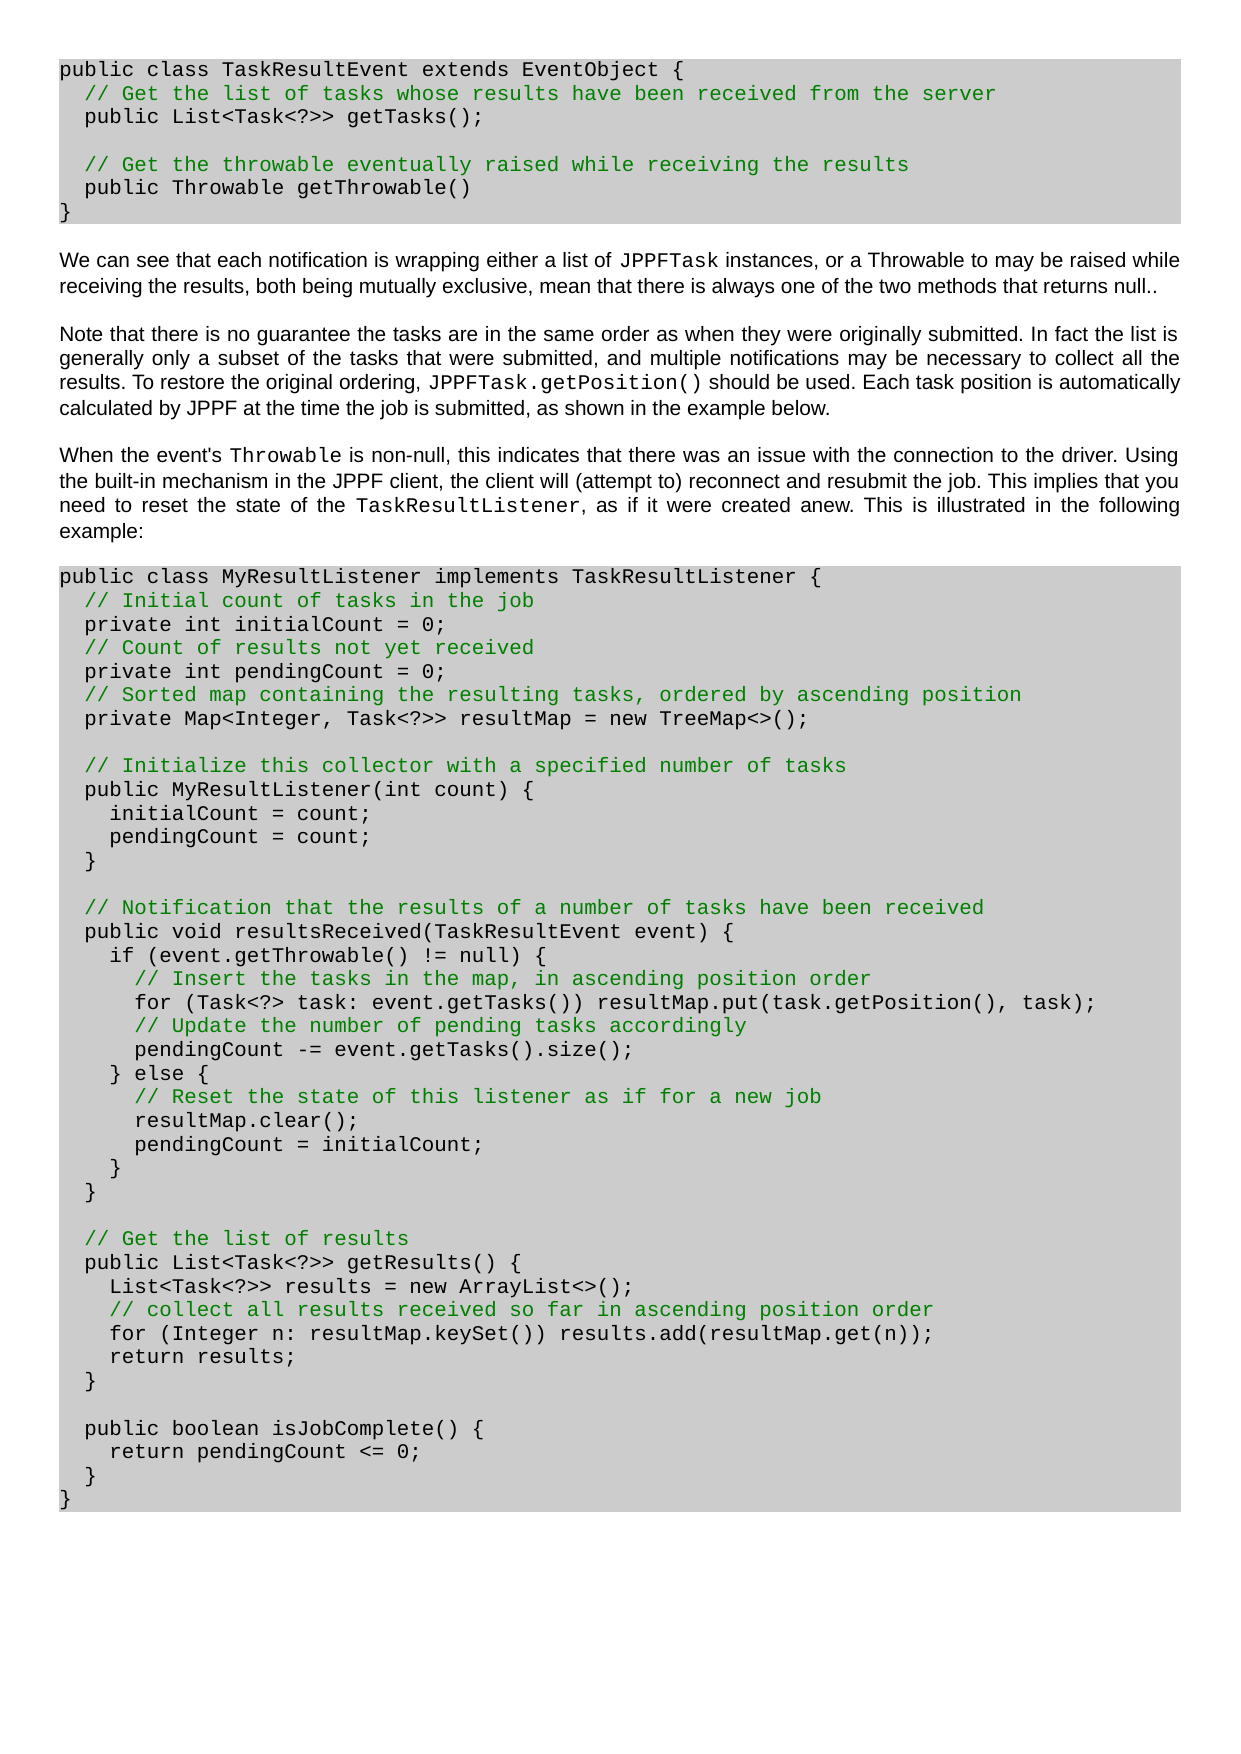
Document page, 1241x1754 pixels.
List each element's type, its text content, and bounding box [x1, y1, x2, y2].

text // Insert the tasks in the map, in ascending position order [59, 968, 1181, 992]
text pendingCount = count; [59, 826, 1181, 850]
text public List<Task<?>> getTasks(); [59, 106, 1181, 130]
text for (Integer n: resultMap.keySet()) results.add(resultMap.get(n)); [59, 1323, 1181, 1347]
text if (event.getThrowable() != null) { [59, 944, 1181, 968]
text } [59, 1465, 1181, 1488]
text public void resultsReceived(TaskResultEvent event) { [59, 921, 1181, 944]
text return results; [59, 1347, 1181, 1370]
text // Initial count of tasks in the job [59, 590, 1181, 613]
text // Get the list of tasks whose results have been received from the server [59, 83, 1181, 106]
text private int pendingCount = 0; [59, 661, 1181, 684]
text // Initialize this collector with a specified number of tasks [59, 755, 1181, 779]
text } [59, 1370, 1181, 1394]
text public boolean isJobComplete() { [59, 1417, 1181, 1441]
text // Count of results not yet received [59, 637, 1181, 661]
text // Reset the state of this listener as if for a new job [59, 1086, 1181, 1110]
text // Get the list of results [59, 1228, 1181, 1252]
text initialCount = count; [59, 803, 1181, 826]
text public Throwable getThrowable() [59, 177, 1181, 201]
text List<Task<?>> results = new ArrayList<>(); [59, 1276, 1181, 1299]
text // Notification that the results of a number of tasks have been received [59, 897, 1181, 921]
text resultMap.clear(); [59, 1110, 1181, 1134]
text } [59, 850, 1181, 874]
text } [59, 1157, 1181, 1181]
text private Map<Integer, Task<?>> resultMap = new TreeMap<>(); [59, 708, 1181, 732]
text public class MyResultListener implements TaskResultListener { [59, 566, 1181, 590]
text // Update the number of pending tasks accordingly [59, 1016, 1181, 1039]
text We can see that each notification is wrapping either a list of JPPFTask instances, or a Throwable to may be raised while receiving the results, both being mutually exclusive, mean that there is always one of the two methods that returns null.. [59, 248, 1181, 298]
text When the event's Throwable is non-null, this indicates that there was an issue with the connection to the driver. Using the built-in mechanism in the JPPF client, the client will (attempt to) reconnect and resubmit the job. This implies that you need to reset the state of the TaskResultListener, as if it were created anew. This is illustrated in the following example: [59, 443, 1181, 543]
text // Get the throwable eventually raised while receiving the results [59, 154, 1181, 177]
text pendingCount = initialCount; [59, 1134, 1181, 1157]
text Note that there is no guarantee the tasks are in the same order as when they were originally submitted. In fact the list is generally only a subset of the tasks that were submitted, and multiple notifications may be necessary to collect all the results. To restore the original ordering, JPPFTask.getPosition() should be used. Each task position is automatically calculated by JPPF at the time the job is submitted, as shown in the example below. [59, 322, 1181, 419]
text } else { [59, 1063, 1181, 1086]
text // collect all results received so far in ascending position order [59, 1299, 1181, 1323]
text private int initialCount = 0; [59, 613, 1181, 637]
text for (Task<?> task: event.getTasks()) resultMap.put(task.getPosition(), task); [59, 992, 1181, 1016]
text public class TaskResultEvent extends EventObject { [59, 59, 1181, 83]
text // Sorted map containing the resulting tasks, ordered by ascending position [59, 684, 1181, 708]
text public MyResultListener(int count) { [59, 779, 1181, 803]
text } [59, 1488, 1181, 1512]
text pendingCount -= event.getTasks().size(); [59, 1039, 1181, 1063]
text } [59, 201, 1181, 224]
text public List<Task<?>> getResults() { [59, 1252, 1181, 1276]
text } [59, 1181, 1181, 1205]
text return pendingCount <= 0; [59, 1441, 1181, 1465]
